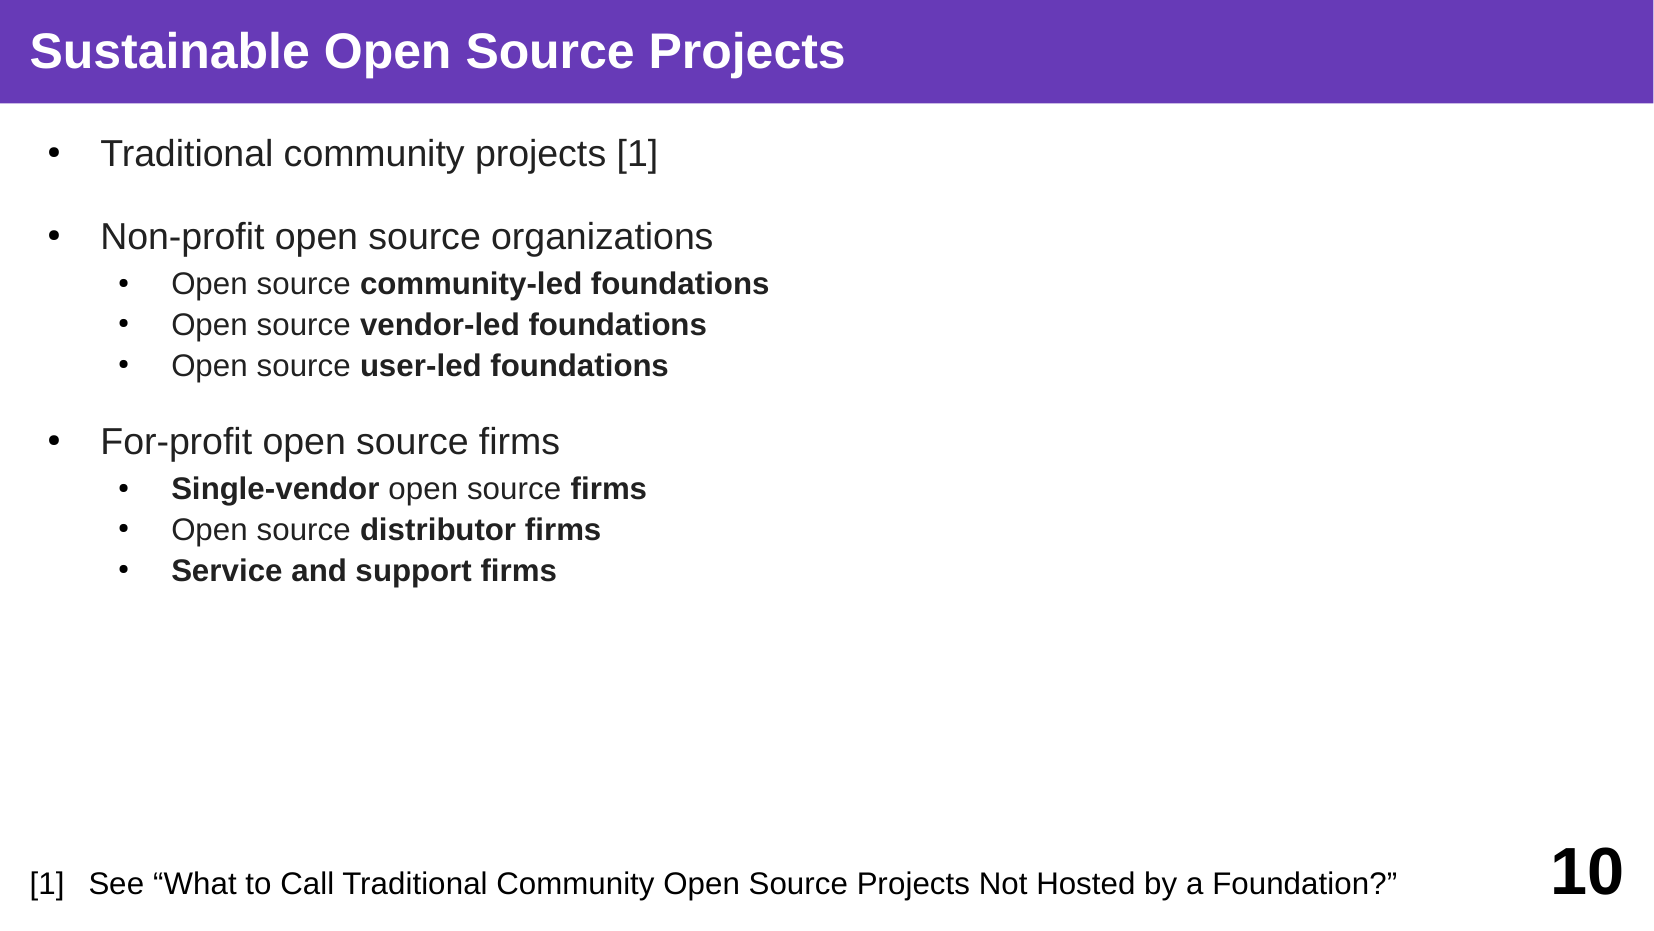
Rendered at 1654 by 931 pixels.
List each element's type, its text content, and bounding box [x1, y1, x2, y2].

list Traditional community projects [1] Non-profit open source organizations Open source community-led foundations Open source vendor-led foundations Open source user-led foundations For-profit open source firms Single-vendor open source firms Open source distributor firms Service and support firms [29, 132, 1625, 813]
text_box [1] See “What to Call Traditional Community Open Source Projects Not Hosted by a Foundation?” [0, 812, 1536, 931]
title Sustainable Open Source Projects [0, 0, 1654, 104]
